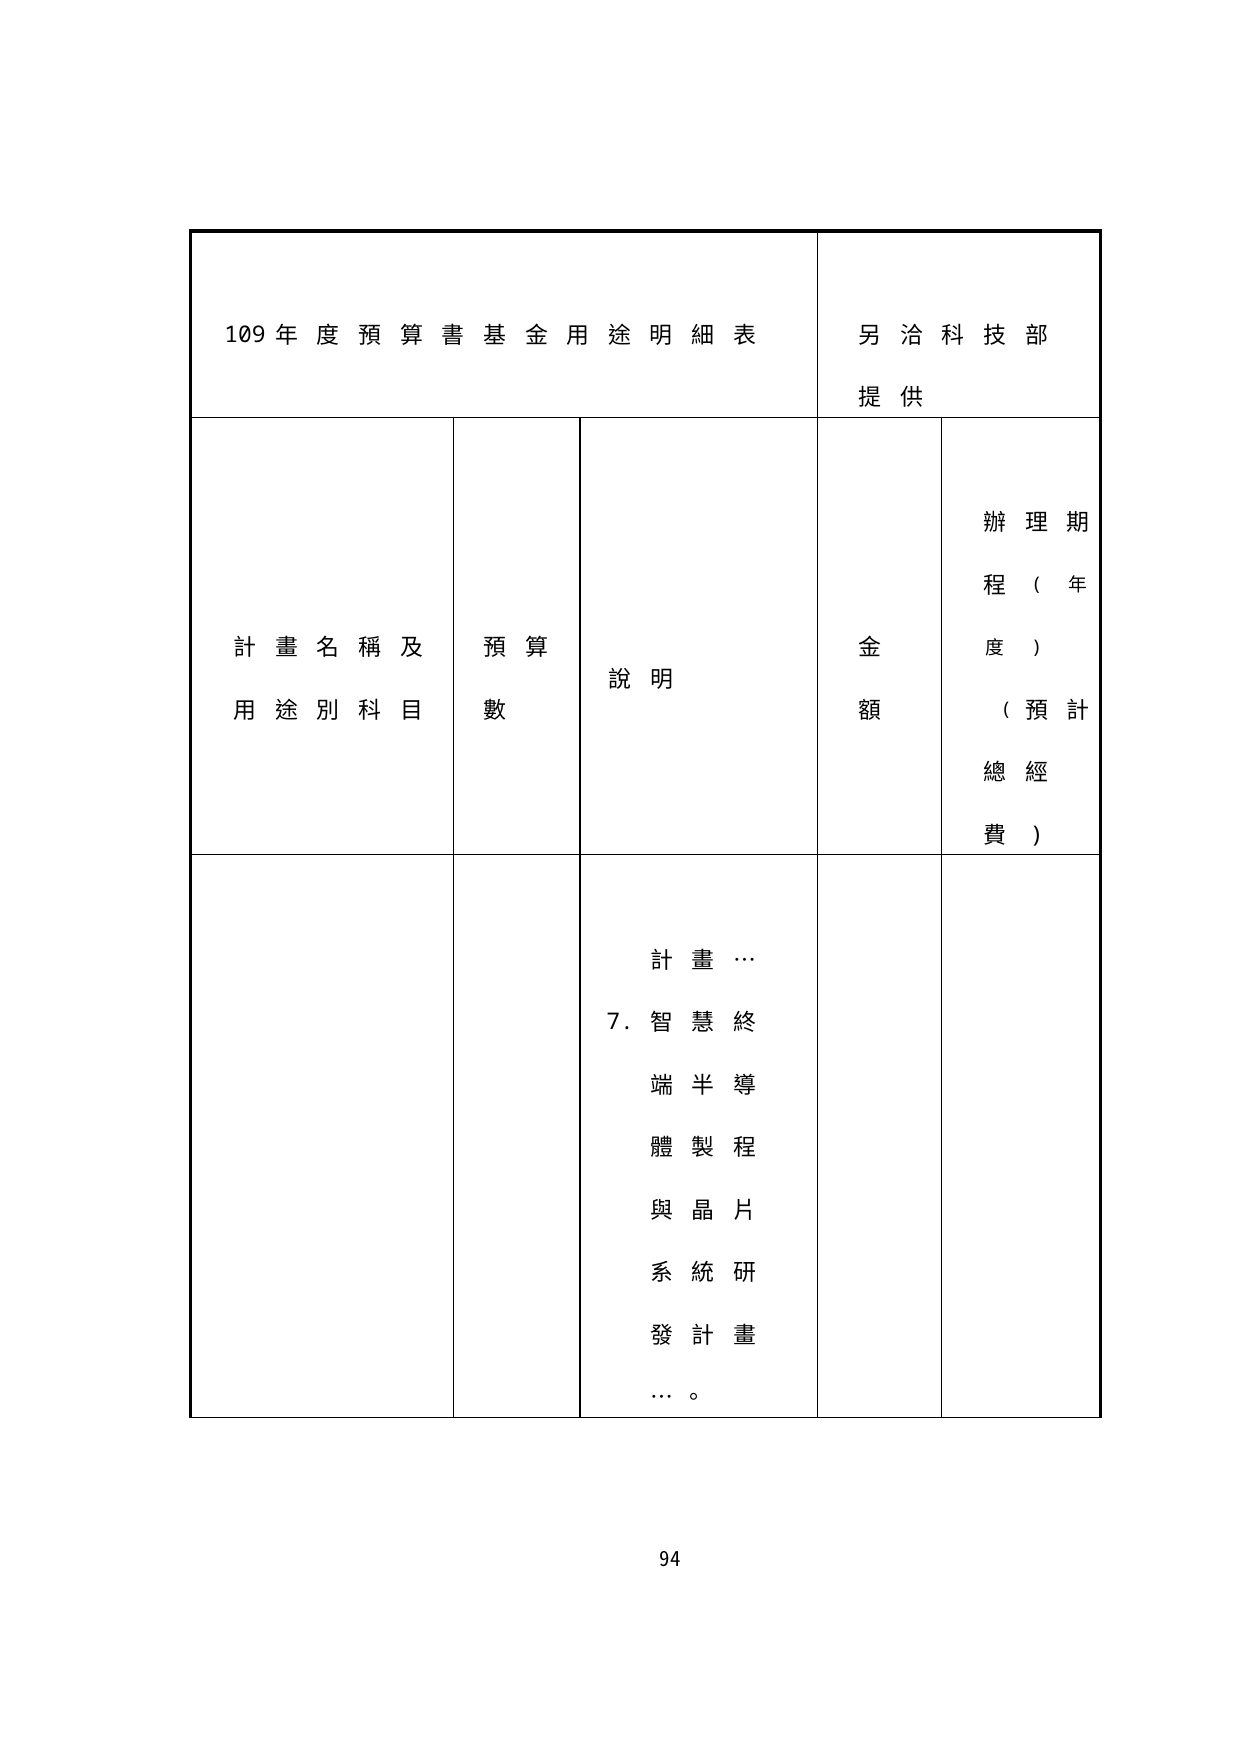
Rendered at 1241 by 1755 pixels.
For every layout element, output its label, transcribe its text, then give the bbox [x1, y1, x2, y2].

table_cell [942, 855, 1099, 1417]
table_cell 金額 [818, 418, 941, 854]
table_cell 辦理期程(年度) (預計總經費) [942, 418, 1099, 854]
table_cell [192, 855, 453, 1417]
table_cell 預算數 [454, 418, 579, 854]
table_cell 說明 [581, 418, 817, 854]
table_header 109年度預算書基金用途明細表 [192, 233, 817, 417]
table_cell 計畫名稱及用途別科目 [192, 418, 453, 854]
table_cell [818, 855, 941, 1417]
table_cell 計畫… 7.智慧終端半導體製程與晶片系統研發計畫…。 [581, 855, 817, 1417]
table_header 另洽科技部提供 [818, 233, 1099, 417]
table_cell [454, 855, 579, 1417]
